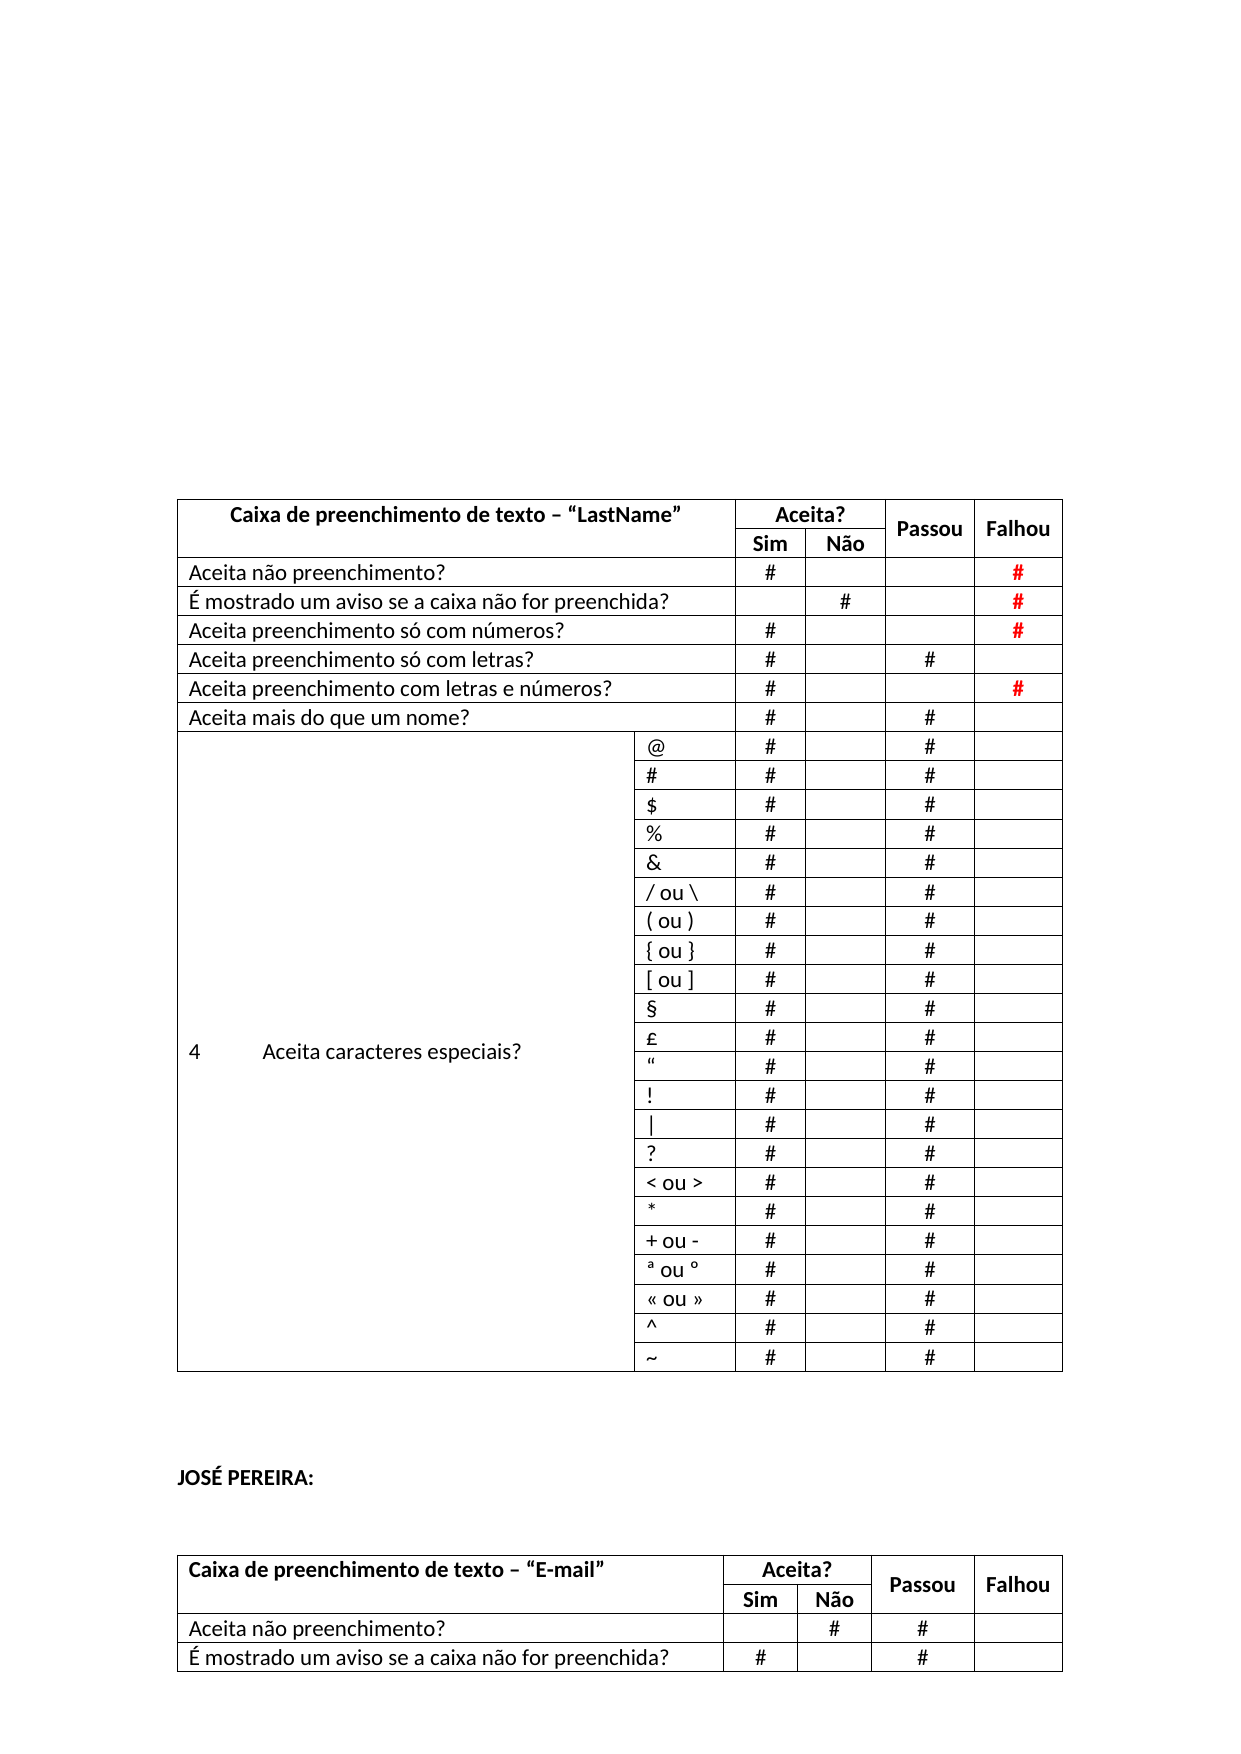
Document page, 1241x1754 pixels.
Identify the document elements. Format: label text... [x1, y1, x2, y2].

table_cell [975, 994, 1062, 1022]
table_cell [806, 820, 885, 847]
table_cell # [736, 790, 805, 818]
table_cell # [886, 645, 974, 673]
table_cell [806, 674, 885, 702]
table_cell # [886, 820, 974, 847]
table_cell [806, 1110, 885, 1138]
table_cell # [736, 732, 805, 760]
table_cell Aceita mais do que um nome? [178, 703, 735, 731]
table_cell # [886, 1226, 974, 1254]
table_cell [806, 994, 885, 1022]
table_cell $ [635, 790, 735, 818]
table_cell # [975, 616, 1062, 644]
table_cell # [736, 936, 805, 964]
table_cell # [736, 1168, 805, 1196]
table_cell { ou } [635, 936, 735, 964]
table_cell Aceita preenchimento com letras e números? [178, 674, 735, 702]
table_cell Não [806, 529, 885, 557]
table_cell # [736, 878, 805, 906]
table_cell # [886, 1081, 974, 1109]
table_cell [806, 1081, 885, 1109]
table_cell # [736, 645, 805, 673]
table_cell # [736, 907, 805, 935]
table_cell # [736, 1139, 805, 1167]
table_cell [975, 1081, 1062, 1109]
table_cell [975, 1052, 1062, 1080]
table_cell [975, 732, 1062, 760]
table_cell Aceita preenchimento só com letras? [178, 645, 735, 673]
table_cell [806, 1285, 885, 1312]
table_cell [806, 761, 885, 789]
table_cell # [736, 761, 805, 789]
table_cell [724, 1614, 797, 1642]
table_cell | [635, 1110, 735, 1138]
table_cell [886, 674, 974, 702]
table_cell [975, 1255, 1062, 1283]
table_cell [975, 849, 1062, 877]
table_cell * [635, 1197, 735, 1225]
table_cell # [975, 558, 1062, 586]
table_cell [806, 790, 885, 818]
table_cell [806, 1197, 885, 1225]
table_cell # [736, 1023, 805, 1051]
table_cell [975, 645, 1062, 673]
table_cell Sim [736, 529, 805, 557]
table_cell [975, 1285, 1062, 1312]
table_cell ( ou ) [635, 907, 735, 935]
table_cell É mostrado um aviso se a caixa não for preenchida? [178, 587, 735, 615]
table_cell # [806, 587, 885, 615]
table_header Caixa de preenchimento de texto – “E-mail” [178, 1556, 723, 1613]
table_header Passou [886, 500, 974, 557]
table_cell [975, 936, 1062, 964]
table_cell & [635, 849, 735, 877]
table_cell [806, 1052, 885, 1080]
table_header Aceita? [736, 500, 885, 528]
table_cell # [736, 965, 805, 993]
table_cell [806, 703, 885, 731]
table_cell [975, 790, 1062, 818]
table_cell [806, 645, 885, 673]
table_cell [806, 907, 885, 935]
table_cell [806, 732, 885, 760]
table_cell [975, 1110, 1062, 1138]
table_cell # [886, 936, 974, 964]
table_cell # [736, 1110, 805, 1138]
table_cell [798, 1643, 871, 1671]
table_cell [975, 1197, 1062, 1225]
table_header Aceita? [724, 1556, 871, 1584]
table_cell # [736, 703, 805, 731]
table_cell # [736, 994, 805, 1022]
table_cell + ou - [635, 1226, 735, 1254]
table_cell % [635, 820, 735, 847]
table_cell Aceita caracteres especiais? [178, 732, 634, 1371]
table_cell # [886, 790, 974, 818]
table_cell [975, 1643, 1062, 1671]
table_cell Não [798, 1585, 871, 1613]
table_cell [975, 1139, 1062, 1167]
table_cell [806, 1168, 885, 1196]
table_cell [806, 1226, 885, 1254]
table_cell [975, 878, 1062, 906]
table_cell # [886, 965, 974, 993]
table_cell # [736, 1343, 805, 1371]
table_cell Sim [724, 1585, 797, 1613]
table_cell # [886, 1052, 974, 1080]
table_cell [975, 1168, 1062, 1196]
table_cell [806, 1255, 885, 1283]
table_header Falhou [975, 500, 1062, 557]
table_cell [975, 965, 1062, 993]
table_cell # [886, 849, 974, 877]
table_cell [806, 849, 885, 877]
table_cell Aceita não preenchimento? [178, 558, 735, 586]
table_cell [975, 1614, 1062, 1642]
table_cell # [872, 1614, 974, 1642]
table_cell # [886, 1139, 974, 1167]
table_cell [806, 558, 885, 586]
table_cell ! [635, 1081, 735, 1109]
table_cell £ [635, 1023, 735, 1051]
table_cell # [886, 1197, 974, 1225]
table_cell # [886, 761, 974, 789]
table_cell # [736, 616, 805, 644]
table_cell [975, 1343, 1062, 1371]
table_cell # [736, 674, 805, 702]
table_cell ª ou º [635, 1255, 735, 1283]
table_cell [975, 907, 1062, 935]
table_cell [806, 616, 885, 644]
table_cell [886, 558, 974, 586]
table_cell [806, 1139, 885, 1167]
table_cell # [886, 994, 974, 1022]
table_cell # [886, 1110, 974, 1138]
table_cell [975, 703, 1062, 731]
table_cell Aceita preenchimento só com números? [178, 616, 735, 644]
table_cell ~ [635, 1343, 735, 1371]
table_cell # [736, 820, 805, 847]
table_cell # [886, 907, 974, 935]
table_cell # [872, 1643, 974, 1671]
table_cell [886, 616, 974, 644]
table_cell # [736, 1314, 805, 1342]
table_header Caixa de preenchimento de texto – “LastName” [178, 500, 735, 557]
table_cell # [886, 703, 974, 731]
table_cell / ou \ [635, 878, 735, 906]
table_cell < ou > [635, 1168, 735, 1196]
table_cell # [736, 1255, 805, 1283]
table_cell @ [635, 732, 735, 760]
table_cell # [886, 1168, 974, 1196]
table_cell # [886, 1023, 974, 1051]
table_cell # [724, 1643, 797, 1671]
table_cell # [886, 732, 974, 760]
table_cell # [975, 587, 1062, 615]
table_cell # [736, 1197, 805, 1225]
text JOSÉ PEREIRA: [177, 1463, 1063, 1491]
table_cell [806, 878, 885, 906]
table_cell [806, 1343, 885, 1371]
table_cell # [736, 849, 805, 877]
table_cell [806, 965, 885, 993]
table_cell # [975, 674, 1062, 702]
table_cell # [886, 878, 974, 906]
table_cell # [798, 1614, 871, 1642]
table_cell ? [635, 1139, 735, 1167]
table_cell Aceita não preenchimento? [178, 1614, 723, 1642]
table_cell “ [635, 1052, 735, 1080]
table_cell # [736, 1081, 805, 1109]
table_cell # [886, 1314, 974, 1342]
table_cell [975, 1226, 1062, 1254]
table_cell [ ou ] [635, 965, 735, 993]
table_header Passou [872, 1556, 974, 1613]
table_cell # [736, 1052, 805, 1080]
table_cell É mostrado um aviso se a caixa não for preenchida? [178, 1643, 723, 1671]
table_cell # [635, 761, 735, 789]
table_cell # [886, 1343, 974, 1371]
table_cell [806, 1023, 885, 1051]
table_cell [736, 587, 805, 615]
table_cell [975, 1023, 1062, 1051]
table_cell « ou » [635, 1285, 735, 1312]
table_cell # [886, 1285, 974, 1312]
table_cell # [736, 1285, 805, 1312]
table_cell # [886, 1255, 974, 1283]
table_header Falhou [975, 1556, 1062, 1613]
table_cell [806, 1314, 885, 1342]
table_cell # [736, 558, 805, 586]
table_cell § [635, 994, 735, 1022]
table_cell # [736, 1226, 805, 1254]
table_cell [975, 820, 1062, 847]
table_cell [975, 761, 1062, 789]
table_cell [806, 936, 885, 964]
table_cell ^ [635, 1314, 735, 1342]
table_cell [886, 587, 974, 615]
table_cell [975, 1314, 1062, 1342]
